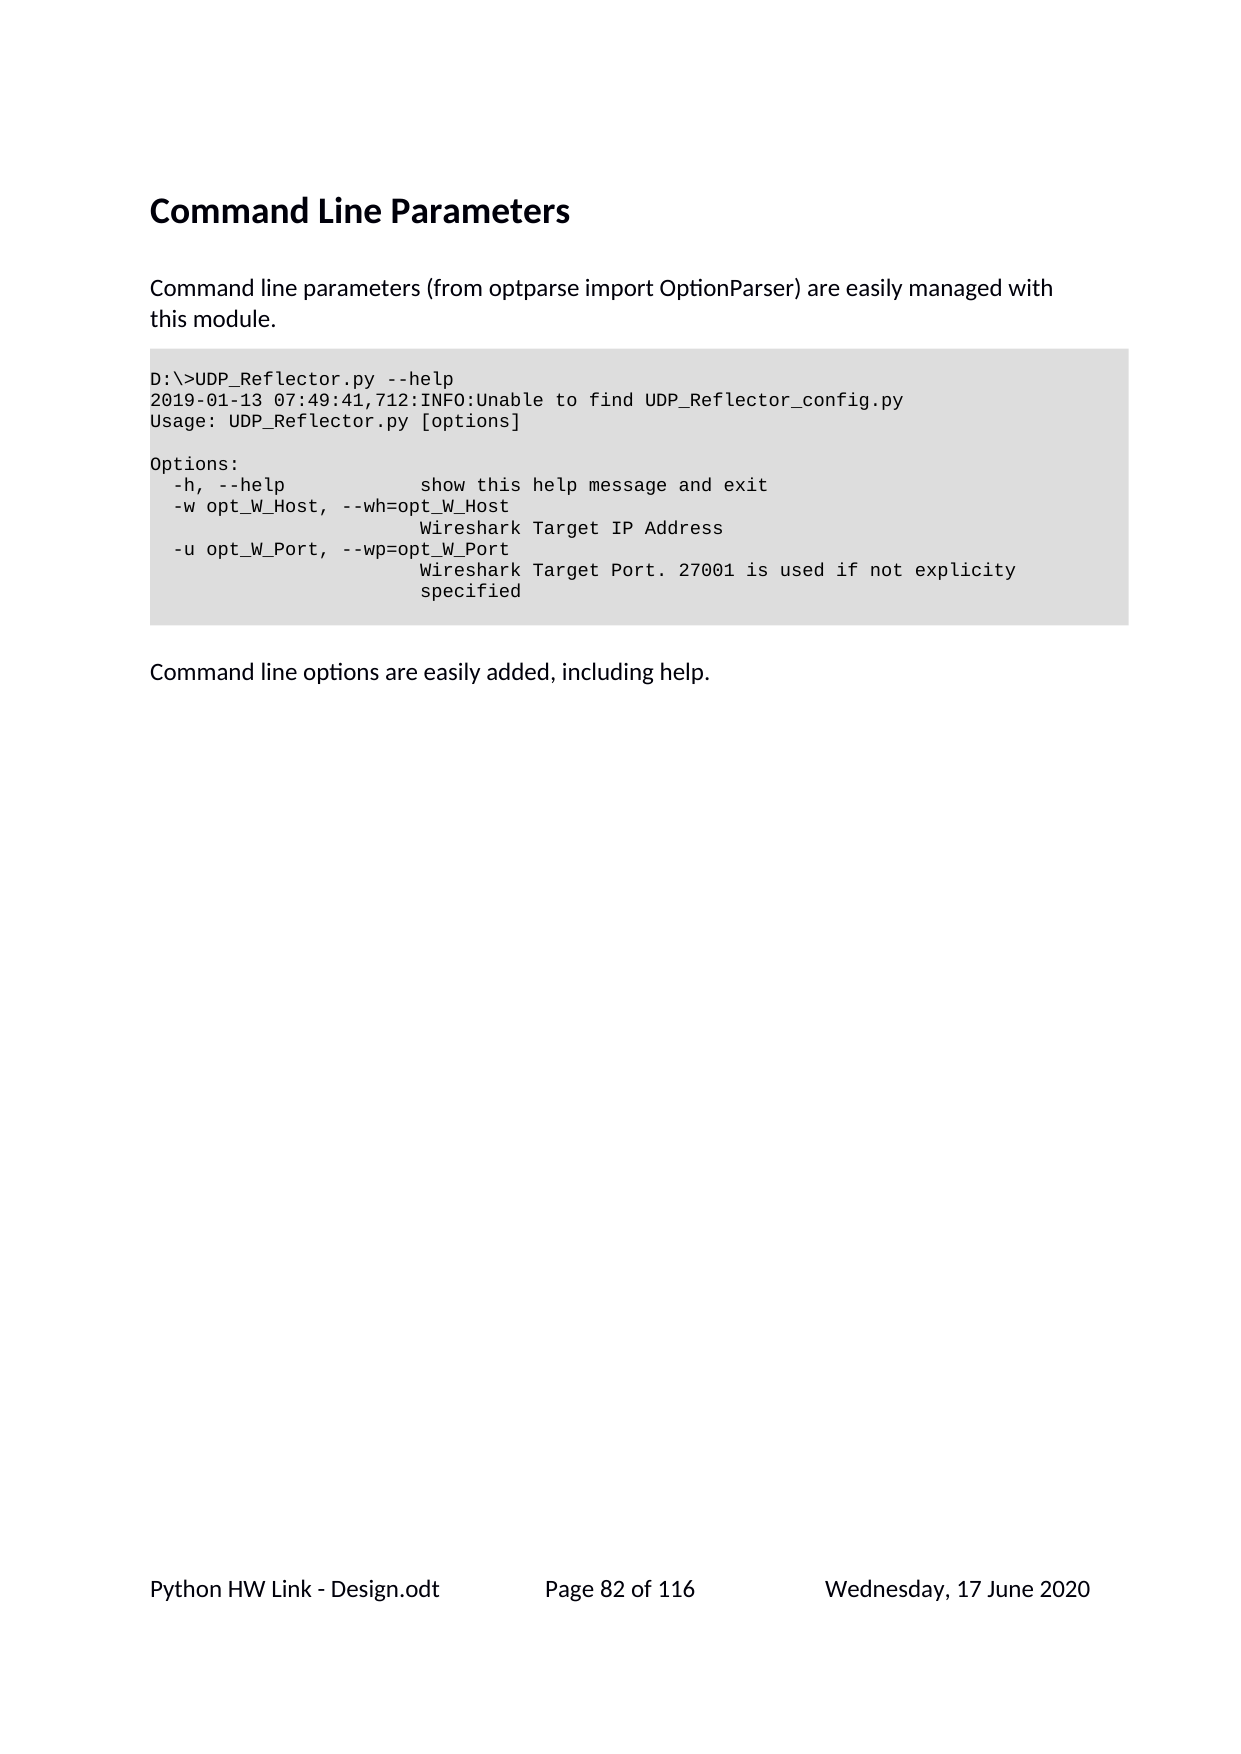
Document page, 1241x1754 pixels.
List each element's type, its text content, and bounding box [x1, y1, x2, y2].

text Command line options are easily added, including help. [150, 656, 1090, 687]
subtitle Command Line Parameters [150, 187, 1090, 233]
text Command line parameters (from optparse import OptionParser) are easily managed with this module. [150, 272, 1090, 333]
